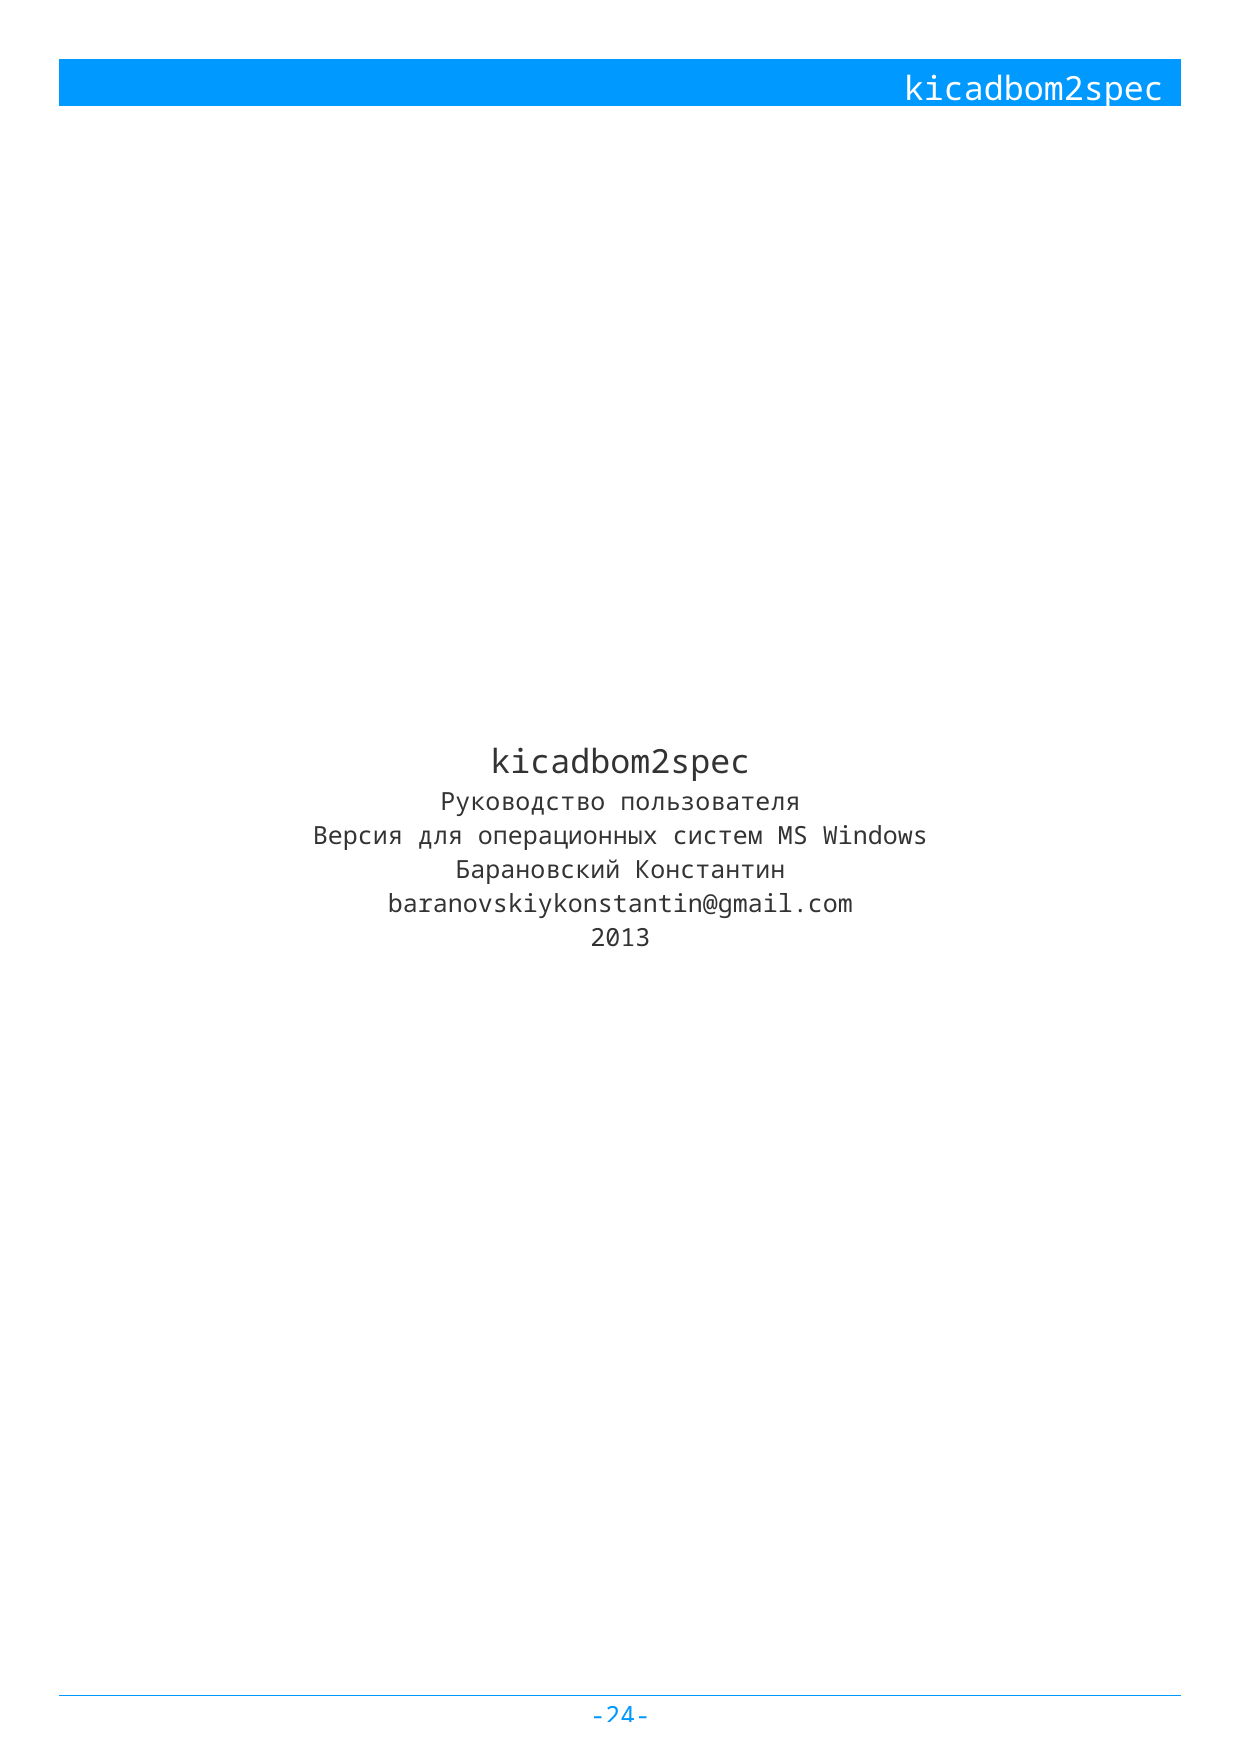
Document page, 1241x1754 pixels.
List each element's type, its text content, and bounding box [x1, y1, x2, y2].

text kicadbom2spec [59, 738, 1181, 784]
text Барановский Константин [59, 852, 1181, 886]
text baranovskiykonstantin@gmail.com [59, 886, 1181, 920]
text Руководство пользователя [59, 784, 1181, 818]
text Версия для операционных систем MS Windows [59, 818, 1181, 852]
text 2013 [59, 920, 1181, 954]
